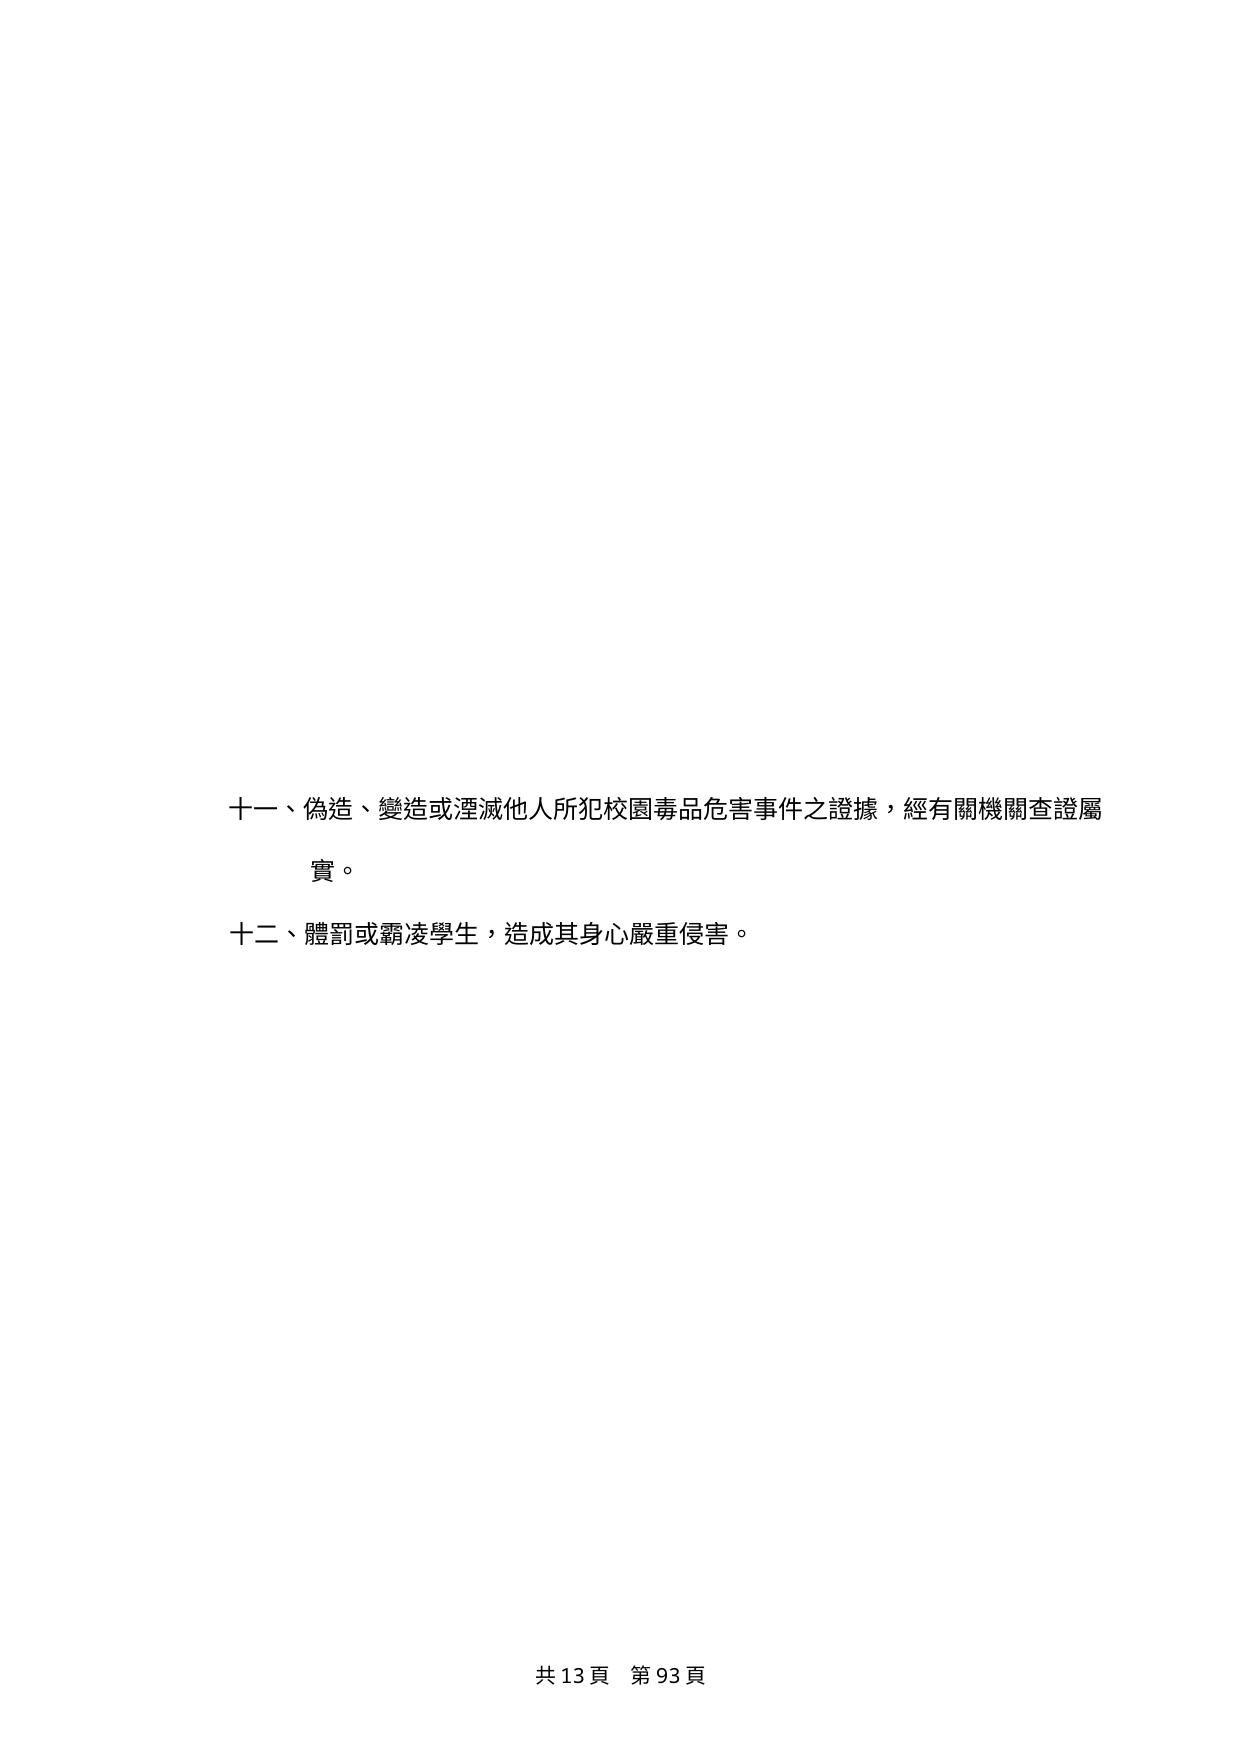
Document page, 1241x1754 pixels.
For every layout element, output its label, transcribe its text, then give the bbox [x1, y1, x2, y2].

text 十二、體罰或霸凌學生，造成其身心嚴重侵害。 [118, 891, 1122, 953]
text 十一、偽造、變造或湮滅他人所犯校園毒品危害事件之證據，經有關機關查證屬實。 [229, 766, 1122, 891]
